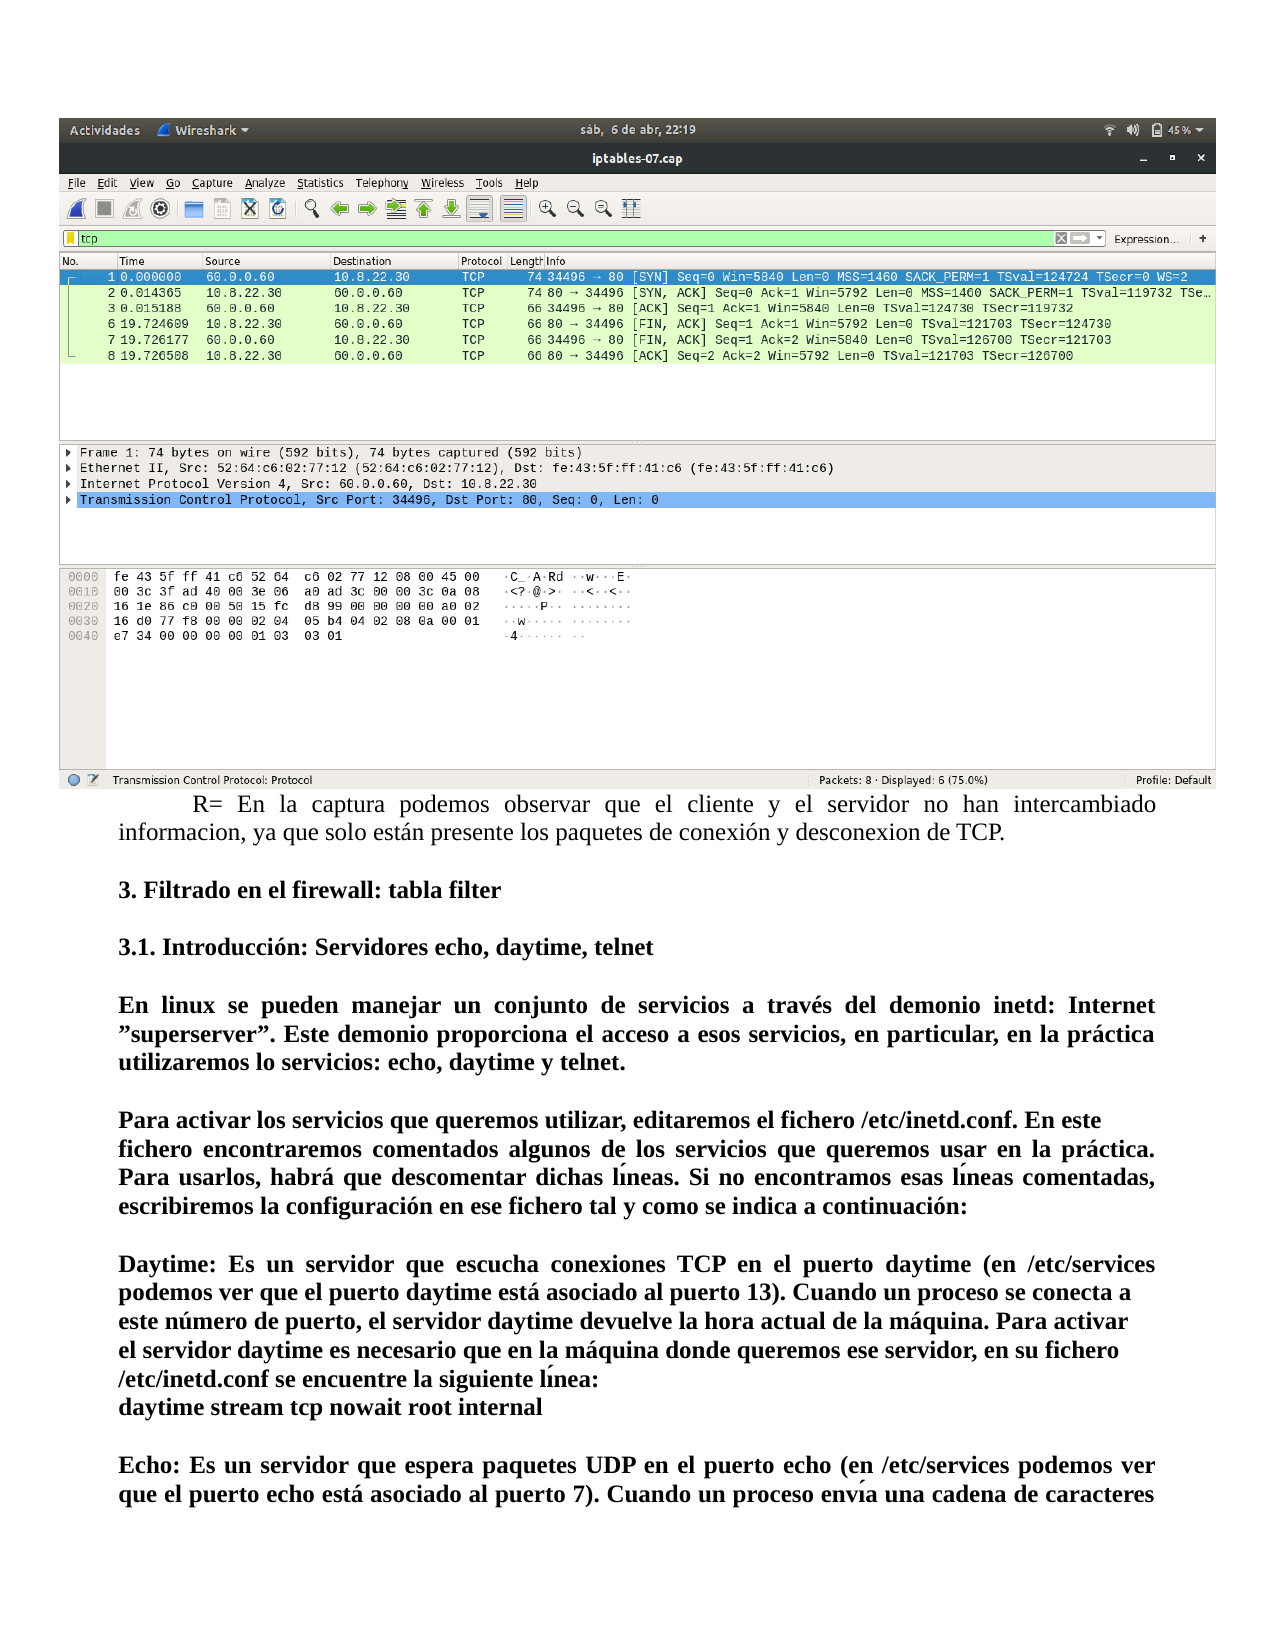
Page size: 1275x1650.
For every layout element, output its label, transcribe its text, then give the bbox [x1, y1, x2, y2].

text 3.1. Introducción: Servidores echo, daytime, telnet [118, 932, 1157, 961]
text 3. Filtrado en el firewall: tabla filter [118, 875, 1157, 904]
picture [59, 118, 1216, 789]
text el servidor daytime es necesario que en la máquina donde queremos ese servidor, en su fichero [118, 1335, 1157, 1364]
text Para activar los servicios que queremos utilizar, editaremos el fichero /etc/inetd.conf. En este [118, 1105, 1157, 1134]
text Daytime: Es un servidor que escucha conexiones TCP en el puerto daytime (en /etc/services podemos ver que el puerto daytime está asociado al puerto 13). Cuando un proceso se conecta a [118, 1249, 1157, 1306]
text R= En la captura podemos observar que el cliente y el servidor no han intercambiado informacion, ya que solo están presente los paquetes de conexión y desconexion de TCP. [118, 789, 1157, 846]
text fichero encontraremos comentados algunos de los servicios que queremos usar en la práctica. Para usarlos, habrá que descomentar dichas lı́neas. Si no encontramos esas lı́neas comentadas, escribiremos la configuración en ese fichero tal y como se indica a continuación: [118, 1134, 1157, 1220]
text este número de puerto, el servidor daytime devuelve la hora actual de la máquina. Para activar [118, 1306, 1157, 1335]
text En linux se pueden manejar un conjunto de servicios a través del demonio inetd: Internet ”superserver”. Este demonio proporciona el acceso a esos servicios, en particular, en la práctica utilizaremos lo servicios: echo, daytime y telnet. [118, 990, 1157, 1076]
text daytime stream tcp nowait root internal [118, 1392, 1157, 1421]
text /etc/inetd.conf se encuentre la siguiente lı́nea: [118, 1364, 1157, 1392]
text Echo: Es un servidor que espera paquetes UDP en el puerto echo (en /etc/services podemos ver que el puerto echo está asociado al puerto 7). Cuando un proceso envı́a una cadena de caracteres [118, 1450, 1157, 1507]
